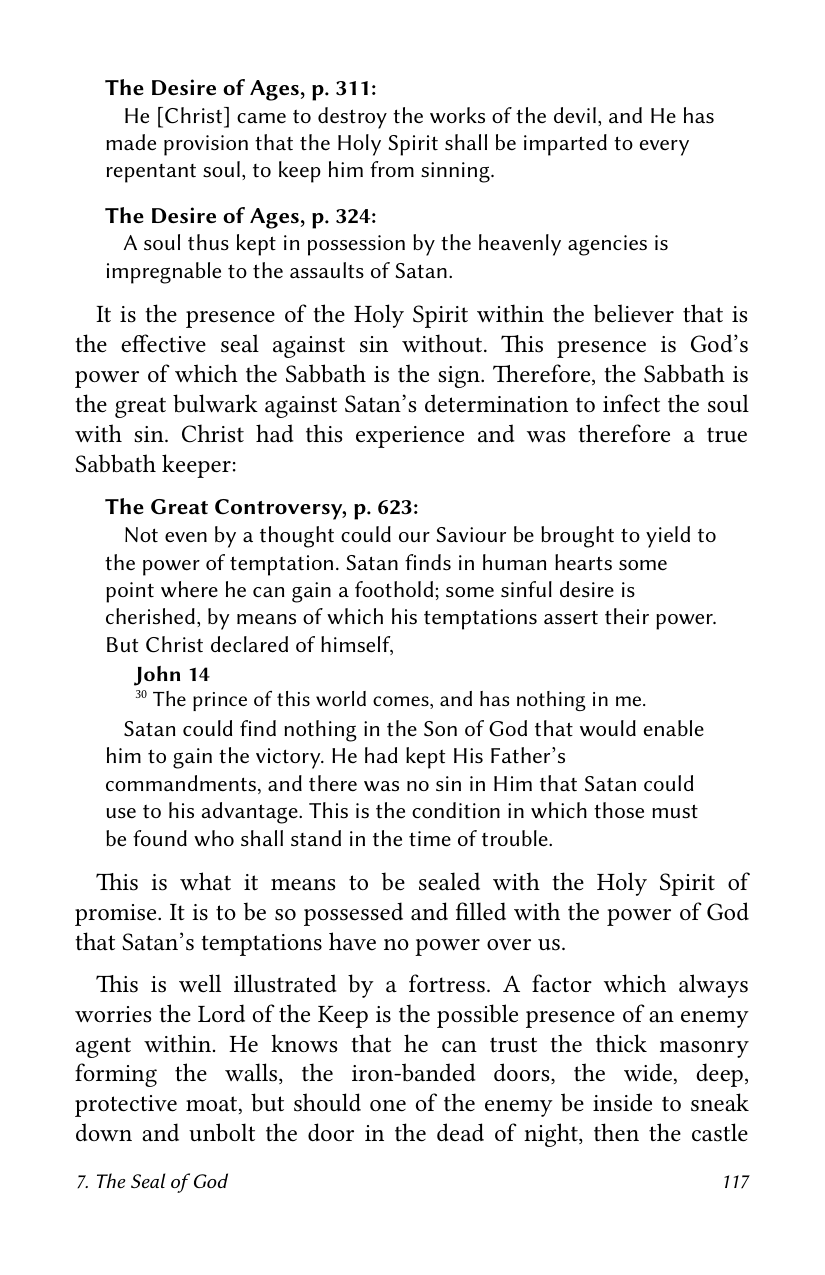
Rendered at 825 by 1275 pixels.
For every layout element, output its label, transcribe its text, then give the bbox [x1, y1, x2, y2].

text 30 The prince of this world comes, and has nothing in me. [135, 687, 720, 712]
text He [Christ] came to destroy the works of the devil, and He has made provision that the Holy Spirit shall be imparted to every repentant soul, to keep him from sinning. [105, 103, 720, 183]
text John 14 [135, 662, 720, 687]
text It is the presence of the Holy Spirit within the believer that is the effective seal against sin without. This presence is God’s power of which the Sabbath is the sign. Therefore, the Sabbath is the great bulwark against Satan’s determination to infect the soul with sin. Christ had this experience and was therefore a true Sabbath keeper: [75, 300, 750, 478]
text The Desire of Ages, p. 311: [105, 75, 750, 101]
text This is what it means to be sealed with the Holy Spirit of promise. It is to be so possessed and filled with the power of God that Satan’s temptations have no power over us. [75, 868, 750, 956]
text Satan could find nothing in the Son of God that would enable him to gain the victory. He had kept His Father’s commandments, and there was no sin in Him that Satan could use to his advantage. This is the condition in which those must be found who shall stand in the time of trouble. [105, 716, 720, 852]
text A soul thus kept in possession by the heavenly agencies is impregnable to the assaults of Satan. [105, 230, 720, 284]
text This is well illustrated by a fortress. A factor which always worries the Lord of the Keep is the possible presence of an enemy agent within. He knows that he can trust the thick masonry forming the walls, the iron-banded doors, the wide, deep, protective moat, but should one of the enemy be inside to sneak down and unbolt the door in the dead of night, then the castle [75, 970, 750, 1148]
text The Great Controversy, p. 623: [105, 494, 750, 521]
text Not even by a thought could our Saviour be brought to yield to the power of temptation. Satan finds in human hearts some point where he can gain a foothold; some sinful desire is cherished, by means of which his temptations assert their power. But Christ declared of himself, [105, 522, 720, 658]
text The Desire of Ages, p. 324: [105, 203, 750, 229]
